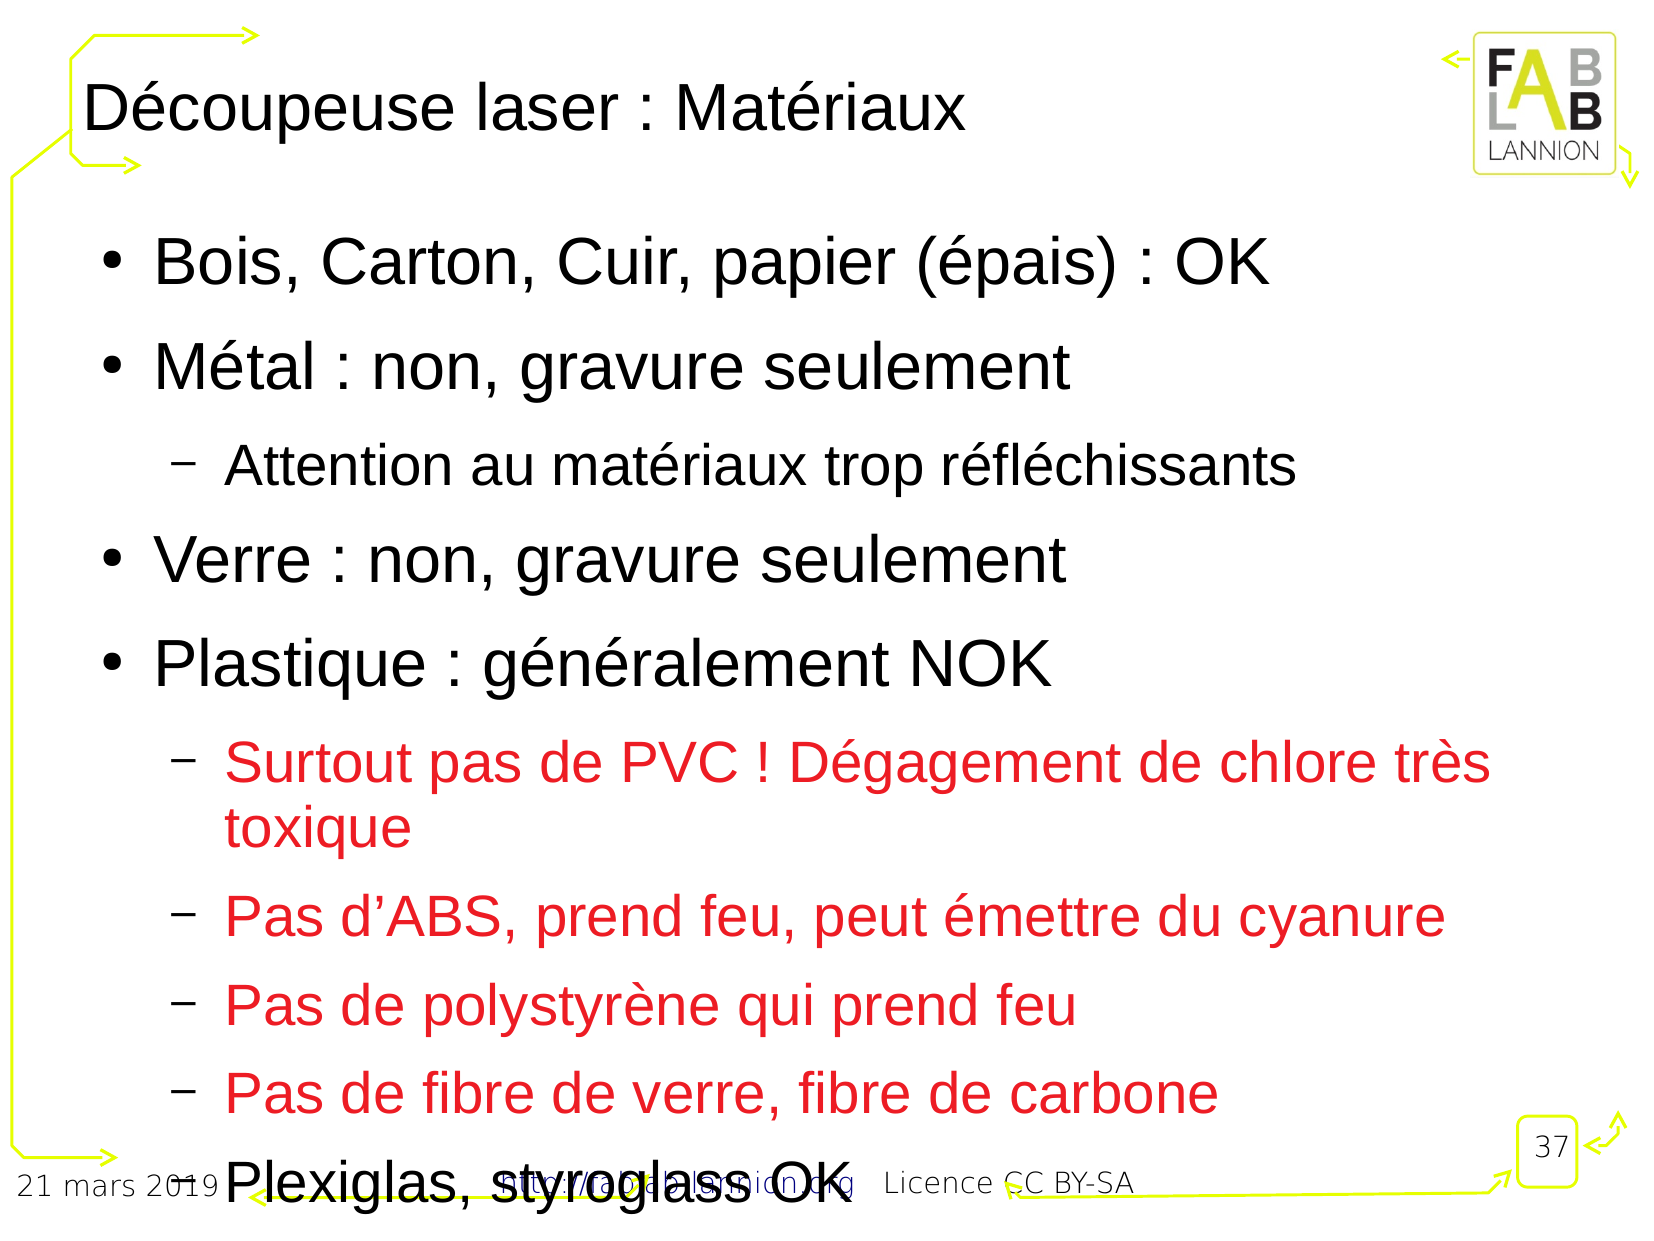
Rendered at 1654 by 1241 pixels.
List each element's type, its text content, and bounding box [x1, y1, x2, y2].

picture [1470, 29, 1619, 178]
list Bois, Carton, Cuir, papier (épais) : OK Métal : non, gravure seulement Attention au matériaux trop réfléchissants Verre : non, gravure seulement Plastique : généralement NOK Surtout pas de PVC ! Dégagement de chlore très toxique Pas d’ABS, prend feu, peut émettre du cyanure Pas de polystyrène qui prend feu Pas de fibre de verre, fibre de carbone Plexiglas, styroglass OK [82, 224, 1571, 1123]
title Découpeuse laser : Matériaux [82, 49, 1441, 166]
